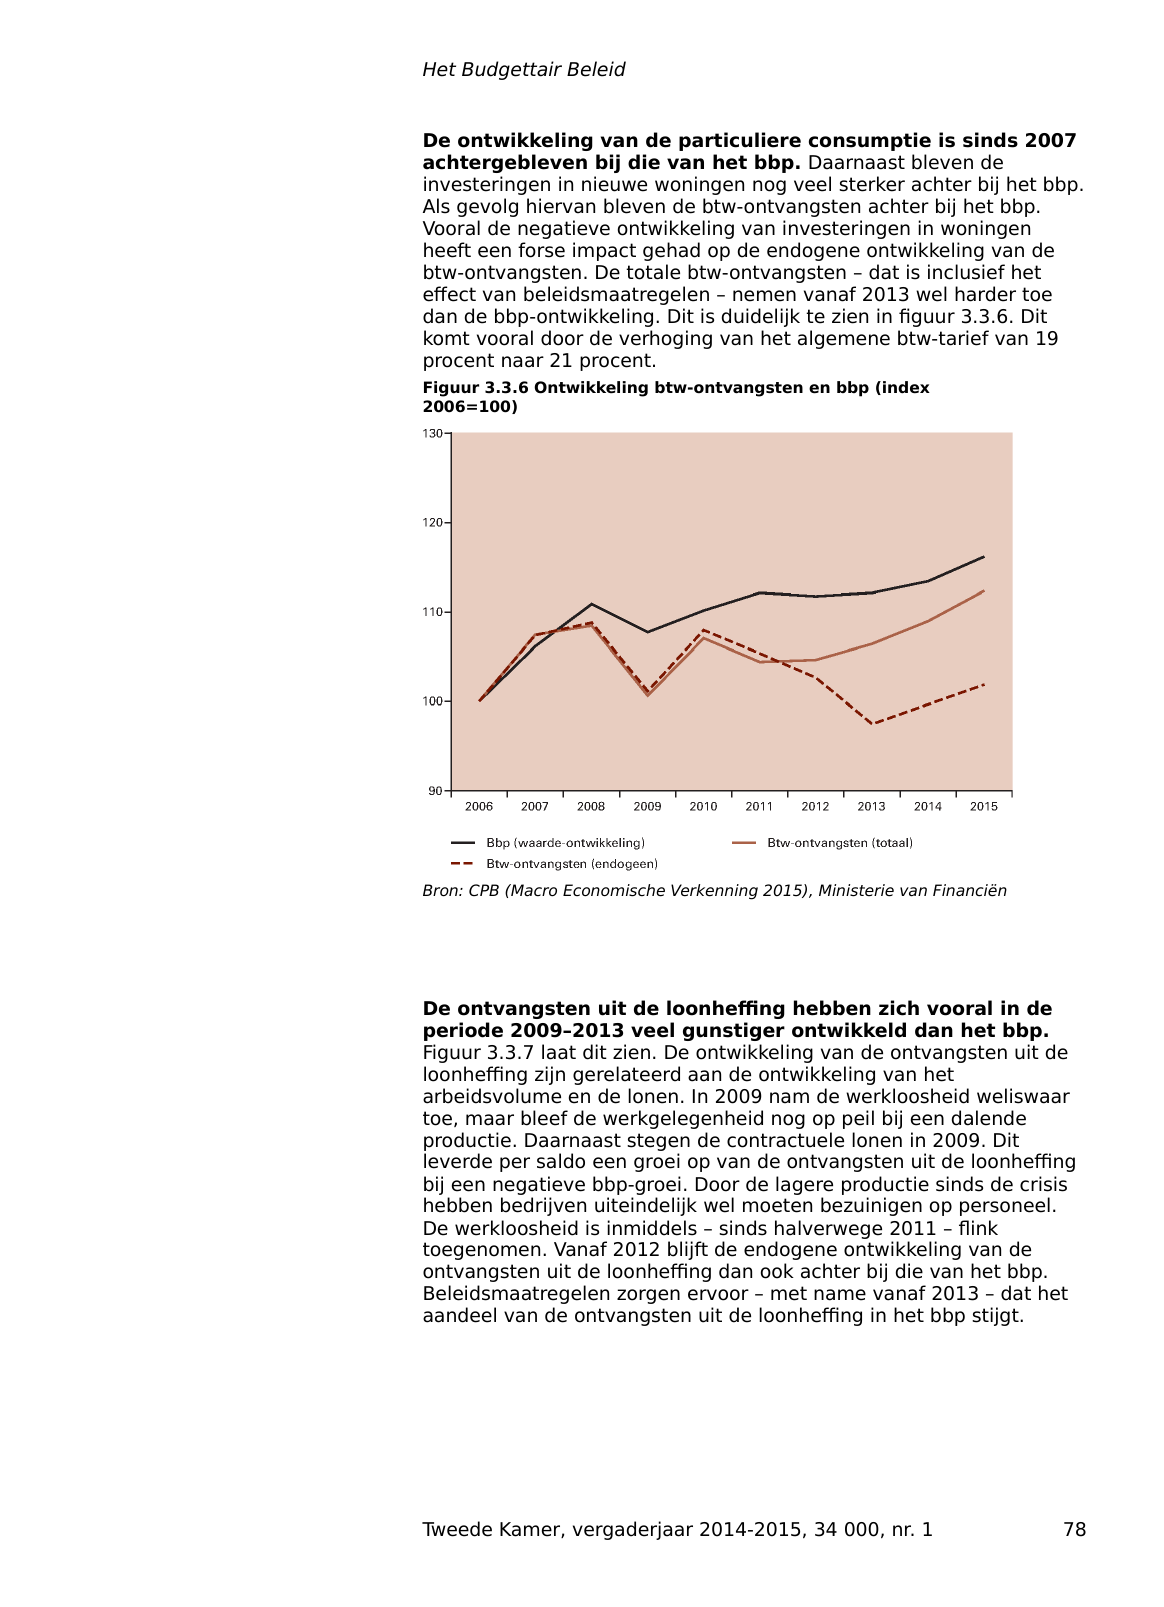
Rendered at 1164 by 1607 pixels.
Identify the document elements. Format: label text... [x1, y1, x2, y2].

text Figuur 3.3.6 Ontwikkeling btw-ontvangsten en bbp (index 2006=100) [422, 379, 1013, 416]
text De ontwikkeling van de particuliere consumptie is sinds 2007 achtergebleven bij die van het bbp. Daarnaast bleven de investeringen in nieuwe woningen nog veel sterker achter bij het bbp. Als gevolg hiervan bleven de btw-ontvangsten achter bij het bbp. Vooral de negatieve ontwikkeling van investeringen in woningen heeft een forse impact gehad op de endogene ontwikkeling van de btw-ontvangsten. De totale btw-ontvangsten – dat is inclusief het effect van beleidsmaatregelen – nemen vanaf 2013 wel harder toe dan de bbp-ontwikkeling. Dit is duidelijk te zien in figuur 3.3.6. Dit komt vooral door de verhoging van het algemene btw-tarief van 19 procent naar 21 procent. [422, 130, 1087, 372]
text De ontvangsten uit de loonheffing hebben zich vooral in de periode 2009–2013 veel gunstiger ontwikkeld dan het bbp. Figuur 3.3.7 laat dit zien. De ontwikkeling van de ontvangsten uit de loonheffing zijn gerelateerd aan de ontwikkeling van het arbeidsvolume en de lonen. In 2009 nam de werkloosheid weliswaar toe, maar bleef de werkgelegenheid nog op peil bij een dalende productie. Daarnaast stegen de contractuele lonen in 2009. Dit leverde per saldo een groei op van de ontvangsten uit de loonheffing bij een negatieve bbp-groei. Door de lagere productie sinds de crisis hebben bedrijven uiteindelijk wel moeten bezuinigen op personeel. De werkloosheid is inmiddels – sinds halverwege 2011 – flink toegenomen. Vanaf 2012 blijft de endogene ontwikkeling van de ontvangsten uit de loonheffing dan ook achter bij die van het bbp. Beleidsmaatregelen zorgen ervoor – met name vanaf 2013 – dat het aandeel van de ontvangsten uit de loonheffing in het bbp stijgt. [422, 998, 1087, 1327]
text Bron: CPB (Macro Economische Verkenning 2015), Ministerie van Financiën [422, 882, 1013, 900]
picture [422, 427, 1013, 871]
